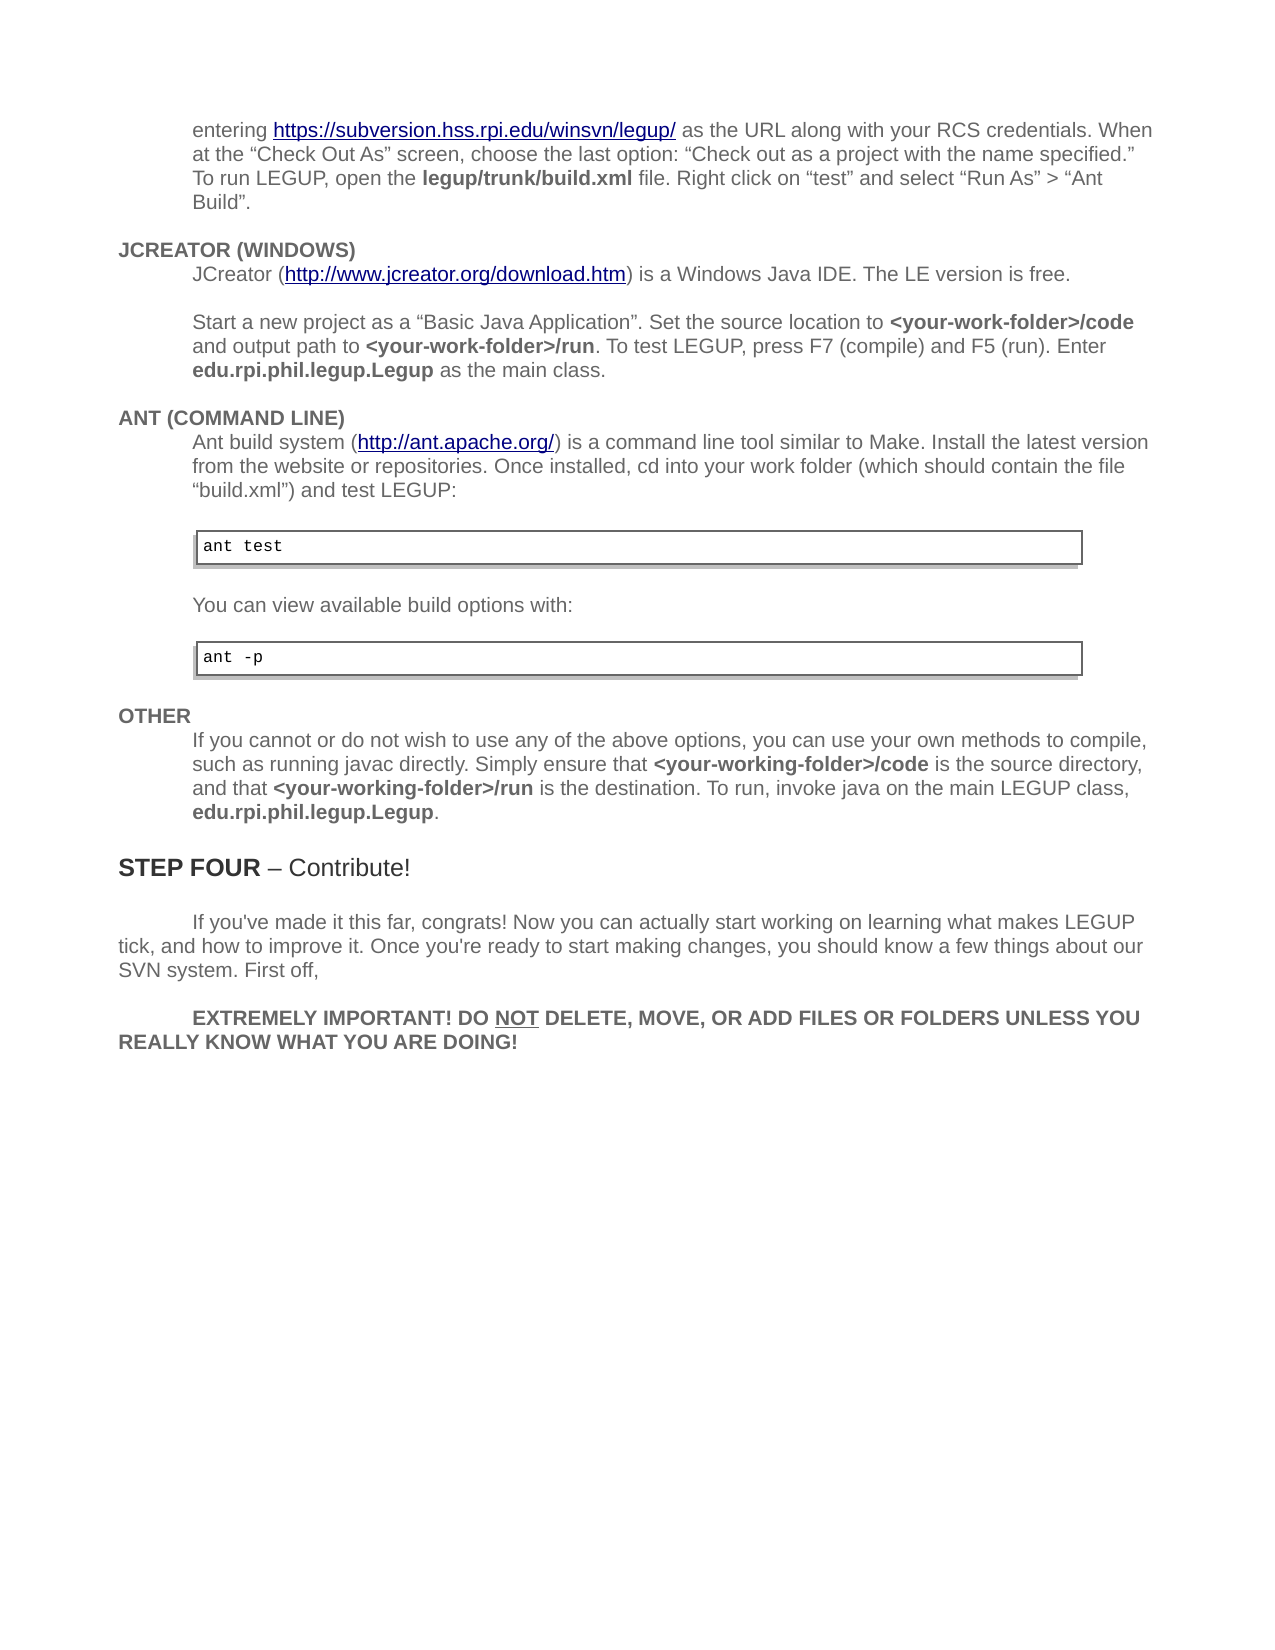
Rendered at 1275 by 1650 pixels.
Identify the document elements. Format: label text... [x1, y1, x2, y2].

text If you've made it this far, congrats! Now you can actually start working on learning what makes LEGUP tick, and how to improve it. Once you're ready to start making changes, you should know a few things about our SVN system. First off, [118, 910, 1157, 982]
text STEP FOUR – Contribute! [118, 852, 1157, 881]
table_header ant test [198, 532, 1081, 563]
text ANT (COMMAND LINE) [118, 406, 1157, 429]
text OTHER [118, 704, 1157, 728]
text Ant build system (http://ant.apache.org/) is a command line tool similar to Make. Install the latest version from the website or repositories. Once installed, cd into your work folder (which should contain the file “build.xml”) and test LEGUP: [192, 429, 1157, 501]
table_header ant -p [198, 643, 1081, 673]
text Start a new project as a “Basic Java Application”. Set the source location to <your-work-folder>/code and output path to <your-work-folder>/run. To test LEGUP, press F7 (compile) and F5 (run). Enter edu.rpi.phil.legup.Legup as the main class. [192, 310, 1157, 382]
text If you cannot or do not wish to use any of the above options, you can use your own methods to compile, such as running javac directly. Simply ensure that <your-working-folder>/code is the source directory, and that <your-working-folder>/run is the destination. To run, invoke java on the main LEGUP class, edu.rpi.phil.legup.Legup. [192, 728, 1157, 824]
text JCreator (http://www.jcreator.org/download.htm) is a Windows Java IDE. The LE version is free. [192, 262, 1157, 286]
text entering https://subversion.hss.rpi.edu/winsvn/legup/ as the URL along with your RCS credentials. When at the “Check Out As” screen, choose the last option: “Check out as a project with the name specified.” To run LEGUP, open the legup/trunk/build.xml file. Right click on “test” and select “Run As” > “Ant Build”. [192, 118, 1157, 214]
text EXTREMELY IMPORTANT! DO NOT DELETE, MOVE, OR ADD FILES OR FOLDERS UNLESS YOU REALLY KNOW WHAT YOU ARE DOING! [118, 1006, 1157, 1054]
text JCREATOR (WINDOWS) [118, 238, 1157, 262]
text You can view available build options with: [192, 593, 1157, 617]
